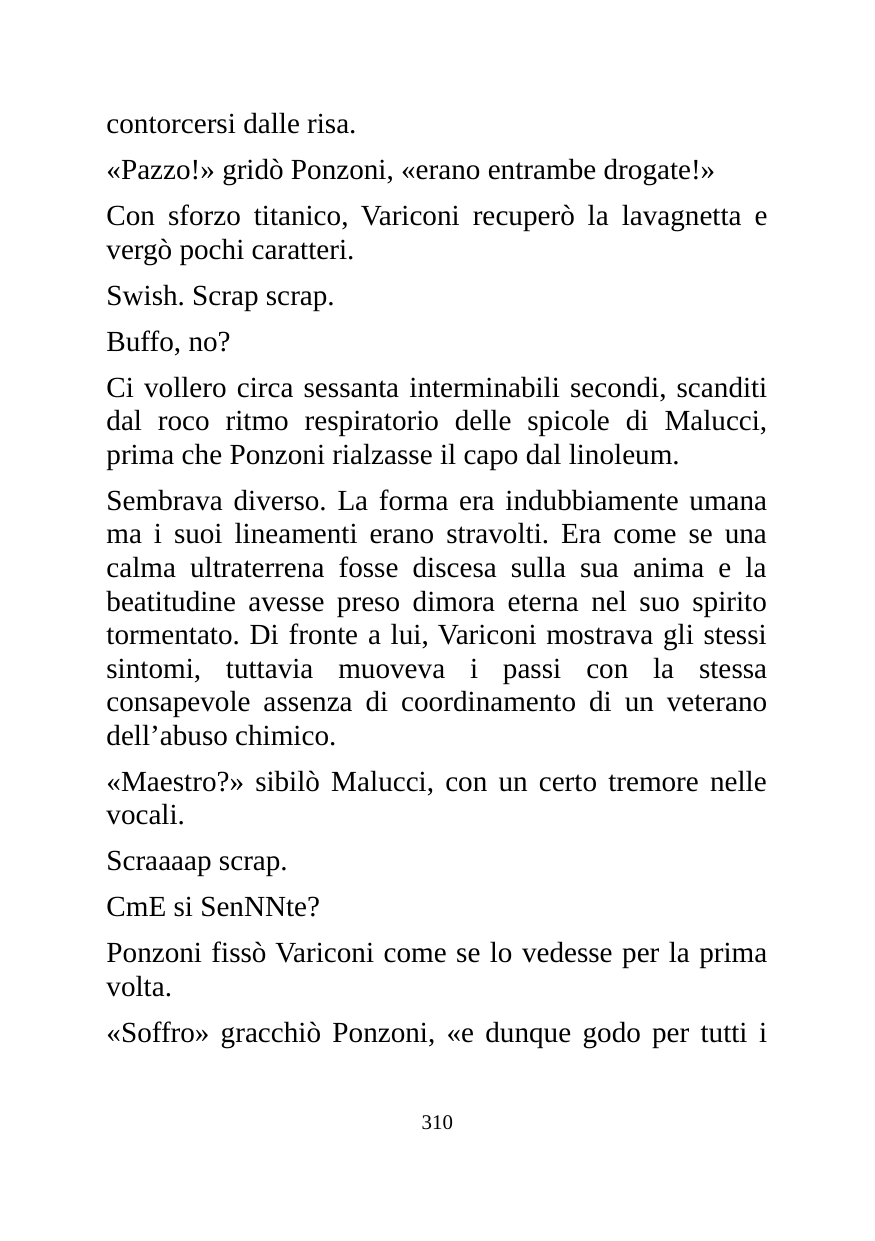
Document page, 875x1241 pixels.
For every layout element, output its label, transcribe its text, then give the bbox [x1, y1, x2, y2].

text Swish. Scrap scrap. [106, 278, 768, 311]
text Con sforzo titanico, Variconi recuperò la lavagnetta e vergò pochi caratteri. [106, 198, 768, 265]
text Ponzoni fissò Variconi come se lo vedesse per la prima volta. [106, 936, 768, 1003]
text «Soffro» gracchiò Ponzoni, «e dunque godo per tutti i [106, 1015, 768, 1049]
text «Pazzo!» gridò Ponzoni, «erano entrambe drogate!» [106, 152, 768, 186]
text Buffo, no? [106, 324, 768, 357]
text Sembrava diverso. La forma era indubbiamente umana ma i suoi lineamenti erano stravolti. Era come se una calma ultraterrena fosse discesa sulla sua anima e la beatitudine avesse preso dimora eterna nel suo spirito tormentato. Di fronte a lui, Variconi mostrava gli stessi sintomi, tuttavia muoveva i passi con la stessa consapevole assenza di coordinamento di un veterano dell’abuso chimico. [106, 483, 768, 751]
text «Maestro?» sibilò Malucci, con un certo tremore nelle vocali. [106, 764, 768, 831]
text CmE si SenNNte? [106, 889, 768, 923]
text Scraaaap scrap. [106, 843, 768, 877]
text Ci vollero circa sessanta interminabili secondi, scanditi dal roco ritmo respiratorio delle spicole di Malucci, prima che Ponzoni rialzasse il capo dal linoleum. [106, 370, 768, 471]
text contorcersi dalle risa. [106, 106, 768, 140]
